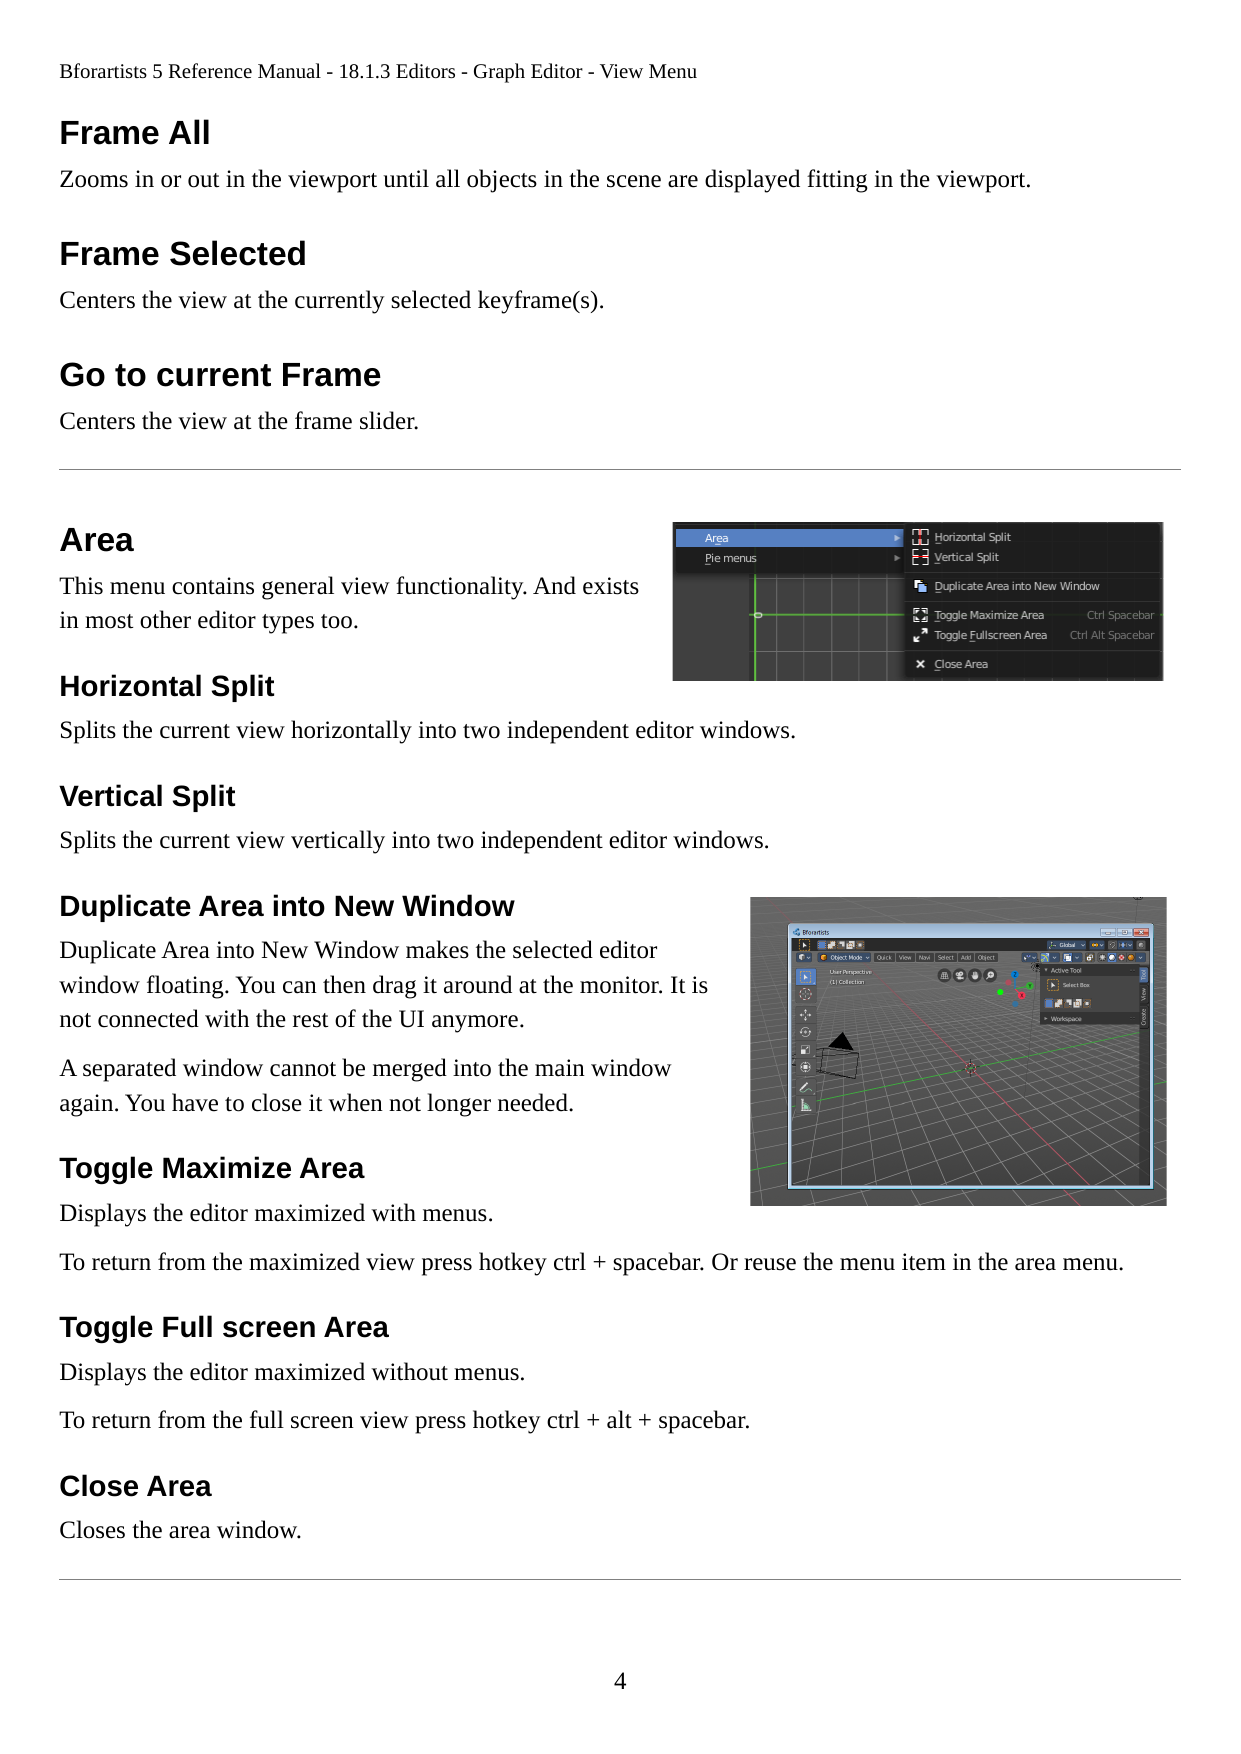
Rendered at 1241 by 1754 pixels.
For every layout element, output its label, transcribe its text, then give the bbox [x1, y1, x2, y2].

text Duplicate Area into New Window makes the selected editor window floating. You can then drag it around at the monitor. It is not connected with the rest of the UI anymore. [59, 935, 750, 1033]
subtitle Frame Selected [59, 234, 1181, 272]
subtitle Close Area [59, 1469, 1181, 1503]
subtitle Duplicate Area into New Window [59, 889, 1181, 923]
text Displays the editor maximized with menus. [59, 1198, 1181, 1226]
text A separated window cannot be merged into the main window again. You have to close it when not longer needed. [59, 1053, 750, 1116]
subtitle Toggle Full screen Area [59, 1310, 1181, 1344]
text Zooms in or out in the viewport until all objects in the scene are displayed fitting in the viewport. [59, 164, 1181, 192]
picture [672, 522, 1164, 681]
text Displays the editor maximized without menus. [59, 1357, 1181, 1385]
text To return from the maximized view press hotkey ctrl + spacebar. Or reuse the menu item in the area menu. [59, 1247, 1181, 1275]
subtitle Horizontal Split [59, 669, 1181, 703]
subtitle Area [59, 520, 1181, 558]
subtitle Go to current Frame [59, 355, 1181, 393]
text Splits the current view horizontally into two independent editor windows. [59, 715, 1181, 744]
subtitle Toggle Maximize Area [59, 1151, 750, 1185]
text Centers the view at the currently selected keyframe(s). [59, 285, 1181, 313]
text To return from the full screen view press hotkey ctrl + alt + spacebar. [59, 1406, 1181, 1434]
subtitle Vertical Split [59, 779, 1181, 813]
picture [750, 897, 1167, 1206]
text Centers the view at the frame slider. [59, 406, 1181, 434]
text Closes the area window. [59, 1516, 1181, 1544]
text This menu contains general view functionality. And exists in most other editor types too. [59, 571, 672, 634]
subtitle [1167, 1151, 1181, 1185]
text Splits the current view vertically into two independent editor windows. [59, 825, 1181, 854]
subtitle Frame All [59, 113, 1181, 151]
